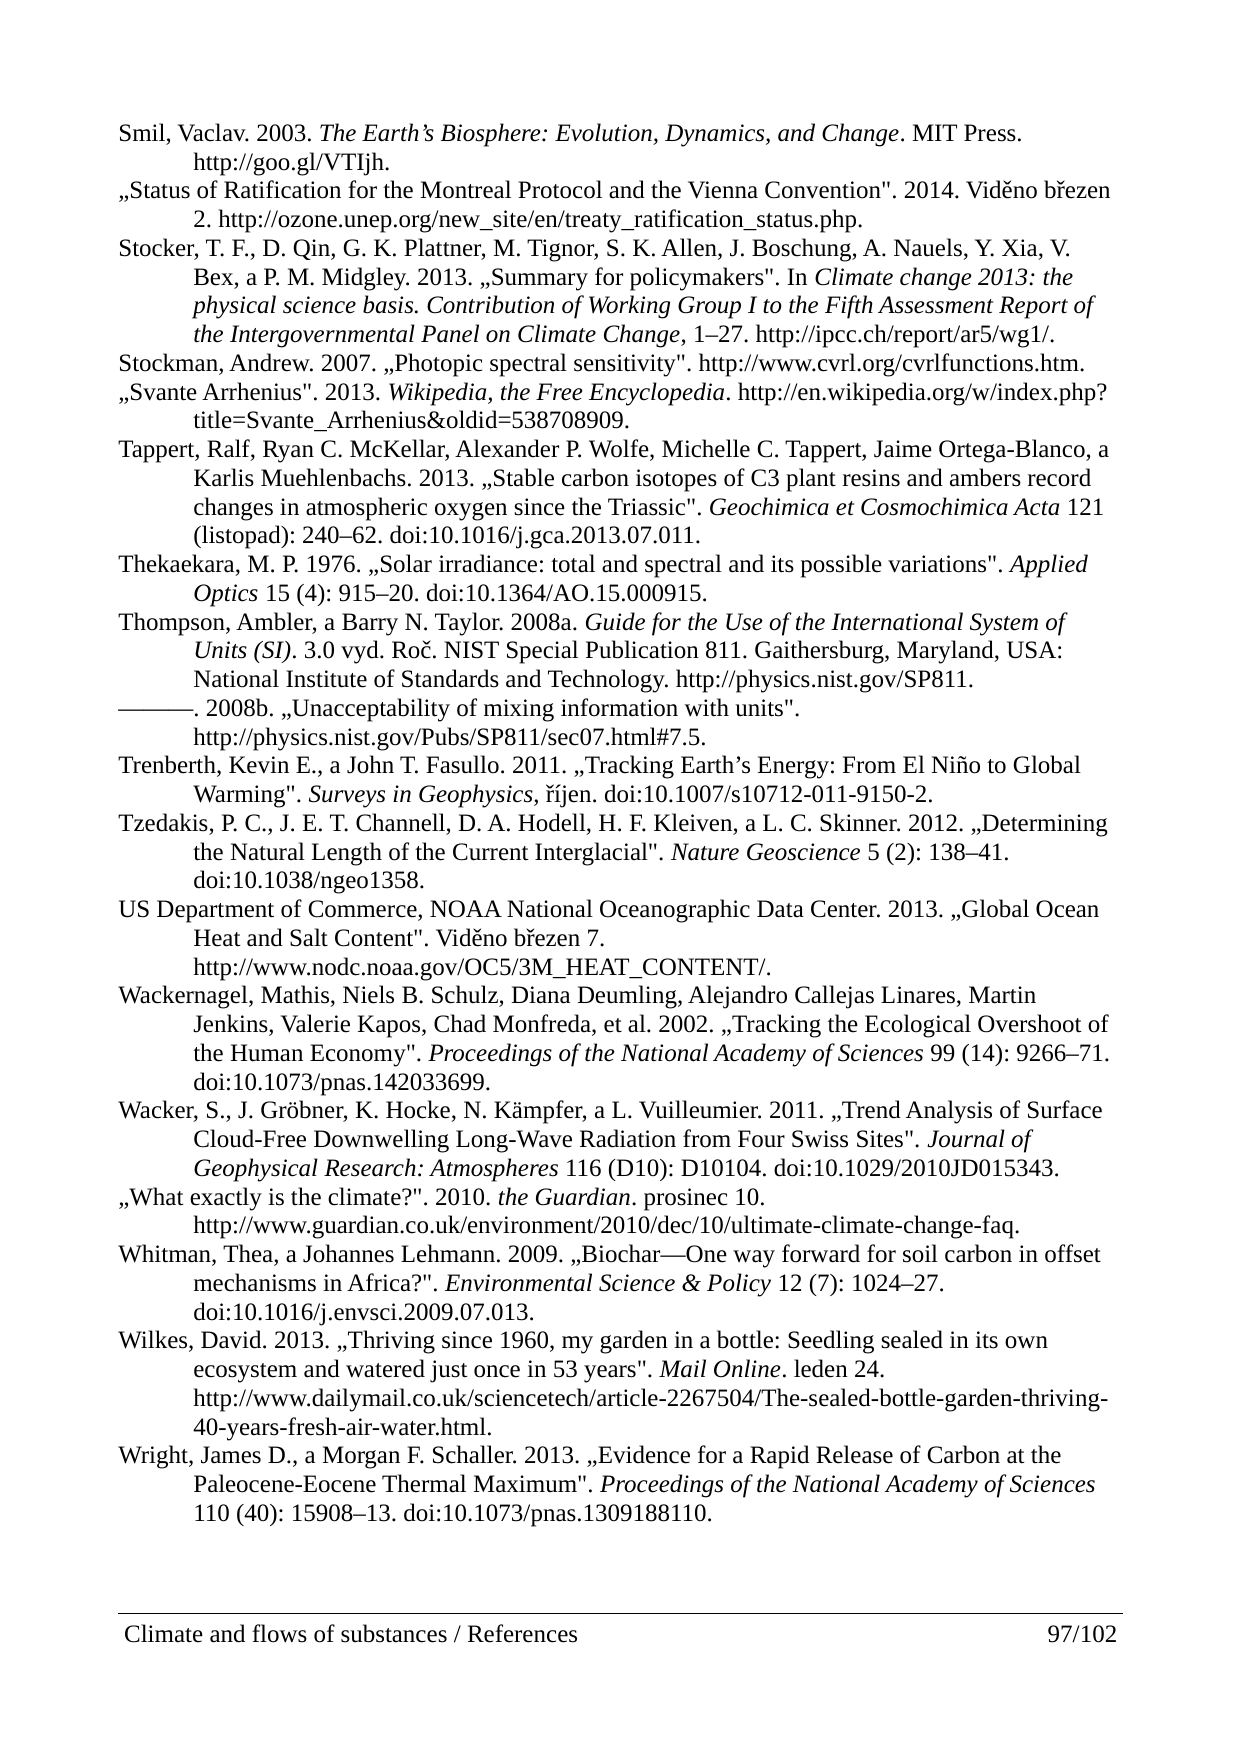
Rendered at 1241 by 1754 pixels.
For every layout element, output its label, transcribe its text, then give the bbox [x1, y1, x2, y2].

text Thompson, Ambler, a Barry N. Taylor. 2008a. Guide for the Use of the International System of Units (SI). 3.0 vyd. Roč. NIST Special Publication 811. Gaithersburg, Maryland, USA: National Institute of Standards and Technology. http://physics.nist.gov/SP811. [118, 607, 1122, 693]
text Smil, Vaclav. 2003. The Earth’s Biosphere: Evolution, Dynamics, and Change. MIT Press. http://goo.gl/VTIjh. [118, 118, 1122, 176]
text „Svante Arrhenius". 2013. Wikipedia, the Free Encyclopedia. http://en.wikipedia.org/w/index.php?title=Svante_Arrhenius&oldid=538708909. [118, 377, 1122, 434]
text Stocker, T. F., D. Qin, G. K. Plattner, M. Tignor, S. K. Allen, J. Boschung, A. Nauels, Y. Xia, V. Bex, a P. M. Midgley. 2013. „Summary for policymakers". In Climate change 2013: the physical science basis. Contribution of Working Group I to the Fifth Assessment Report of the Intergovernmental Panel on Climate Change, 1–27. http://ipcc.ch/report/ar5/wg1/. [118, 233, 1122, 348]
text ———. 2008b. „Unacceptability of mixing information with units". http://physics.nist.gov/Pubs/SP811/sec07.html#7.5. [118, 693, 1122, 751]
text Tzedakis, P. C., J. E. T. Channell, D. A. Hodell, H. F. Kleiven, a L. C. Skinner. 2012. „Determining the Natural Length of the Current Interglacial". Nature Geoscience 5 (2): 138–41. doi:10.1038/ngeo1358. [118, 808, 1122, 894]
text Wacker, S., J. Gröbner, K. Hocke, N. Kämpfer, a L. Vuilleumier. 2011. „Trend Analysis of Surface Cloud-Free Downwelling Long-Wave Radiation from Four Swiss Sites". Journal of Geophysical Research: Atmospheres 116 (D10): D10104. doi:10.1029/2010JD015343. [118, 1096, 1122, 1182]
text „What exactly is the climate?". 2010. the Guardian. prosinec 10. http://www.guardian.co.uk/environment/2010/dec/10/ultimate-climate-change-faq. [118, 1182, 1122, 1239]
text Stockman, Andrew. 2007. „Photopic spectral sensitivity". http://www.cvrl.org/cvrlfunctions.htm. [118, 348, 1122, 377]
text Whitman, Thea, a Johannes Lehmann. 2009. „Biochar—One way forward for soil carbon in offset mechanisms in Africa?". Environmental Science & Policy 12 (7): 1024–27. doi:10.1016/j.envsci.2009.07.013. [118, 1239, 1122, 1326]
text Tappert, Ralf, Ryan C. McKellar, Alexander P. Wolfe, Michelle C. Tappert, Jaime Ortega-Blanco, a Karlis Muehlenbachs. 2013. „Stable carbon isotopes of C3 plant resins and ambers record changes in atmospheric oxygen since the Triassic". Geochimica et Cosmochimica Acta 121 (listopad): 240–62. doi:10.1016/j.gca.2013.07.011. [118, 434, 1122, 549]
text Trenberth, Kevin E., a John T. Fasullo. 2011. „Tracking Earth’s Energy: From El Niño to Global Warming". Surveys in Geophysics, říjen. doi:10.1007/s10712-011-9150-2. [118, 751, 1122, 808]
text Thekaekara, M. P. 1976. „Solar irradiance: total and spectral and its possible variations". Applied Optics 15 (4): 915–20. doi:10.1364/AO.15.000915. [118, 549, 1122, 607]
text „Status of Ratification for the Montreal Protocol and the Vienna Convention". 2014. Viděno březen 2. http://ozone.unep.org/new_site/en/treaty_ratification_status.php. [118, 176, 1122, 233]
text Wackernagel, Mathis, Niels B. Schulz, Diana Deumling, Alejandro Callejas Linares, Martin Jenkins, Valerie Kapos, Chad Monfreda, et al. 2002. „Tracking the Ecological Overshoot of the Human Economy". Proceedings of the National Academy of Sciences 99 (14): 9266–71. doi:10.1073/pnas.142033699. [118, 981, 1122, 1096]
text Wright, James D., a Morgan F. Schaller. 2013. „Evidence for a Rapid Release of Carbon at the Paleocene-Eocene Thermal Maximum". Proceedings of the National Academy of Sciences 110 (40): 15908–13. doi:10.1073/pnas.1309188110. [118, 1441, 1122, 1527]
text Wilkes, David. 2013. „Thriving since 1960, my garden in a bottle: Seedling sealed in its own ecosystem and watered just once in 53 years". Mail Online. leden 24. http://www.dailymail.co.uk/sciencetech/article-2267504/The-sealed-bottle-garden-thriving-40-years-fresh-air-water.html. [118, 1326, 1122, 1441]
text US Department of Commerce, NOAA National Oceanographic Data Center. 2013. „Global Ocean Heat and Salt Content". Viděno březen 7. http://www.nodc.noaa.gov/OC5/3M_HEAT_CONTENT/. [118, 894, 1122, 981]
